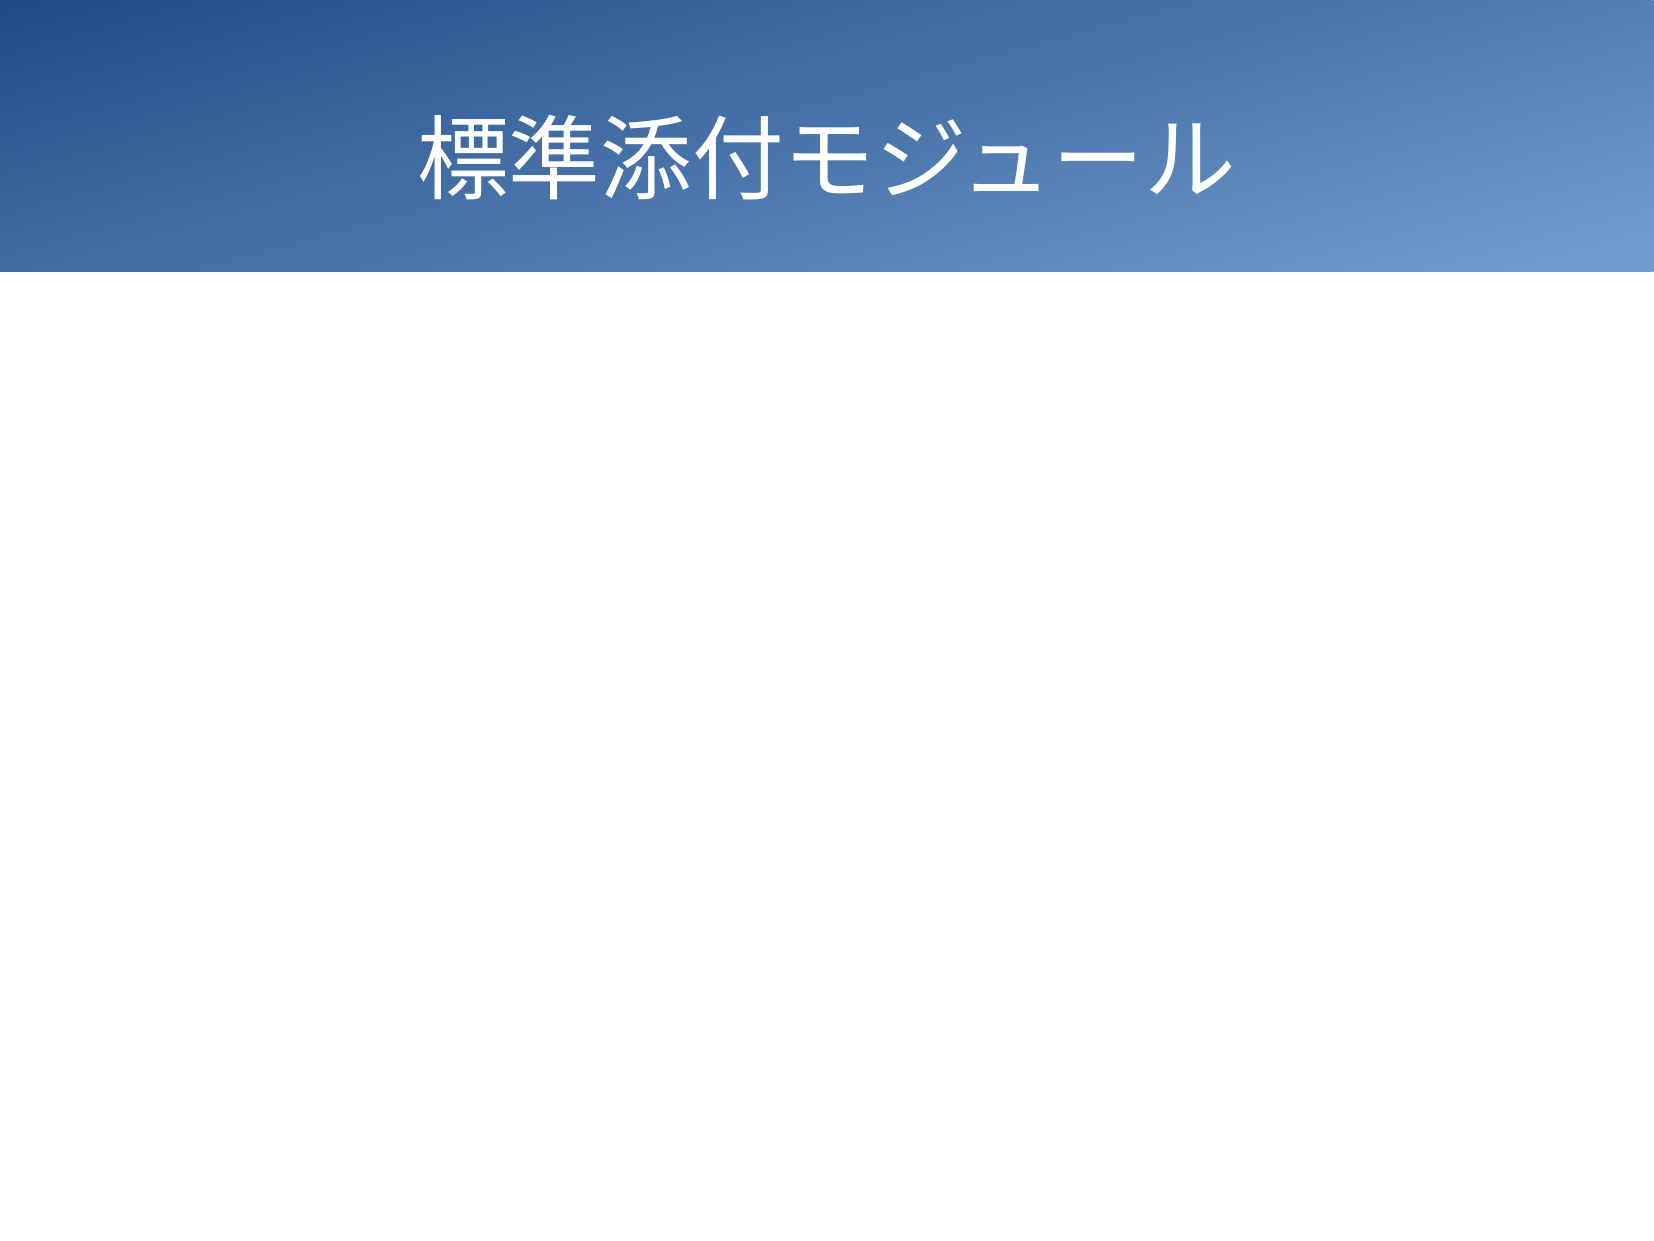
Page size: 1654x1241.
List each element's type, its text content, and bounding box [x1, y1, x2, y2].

title 標準添付モジュール [82, 49, 1571, 257]
